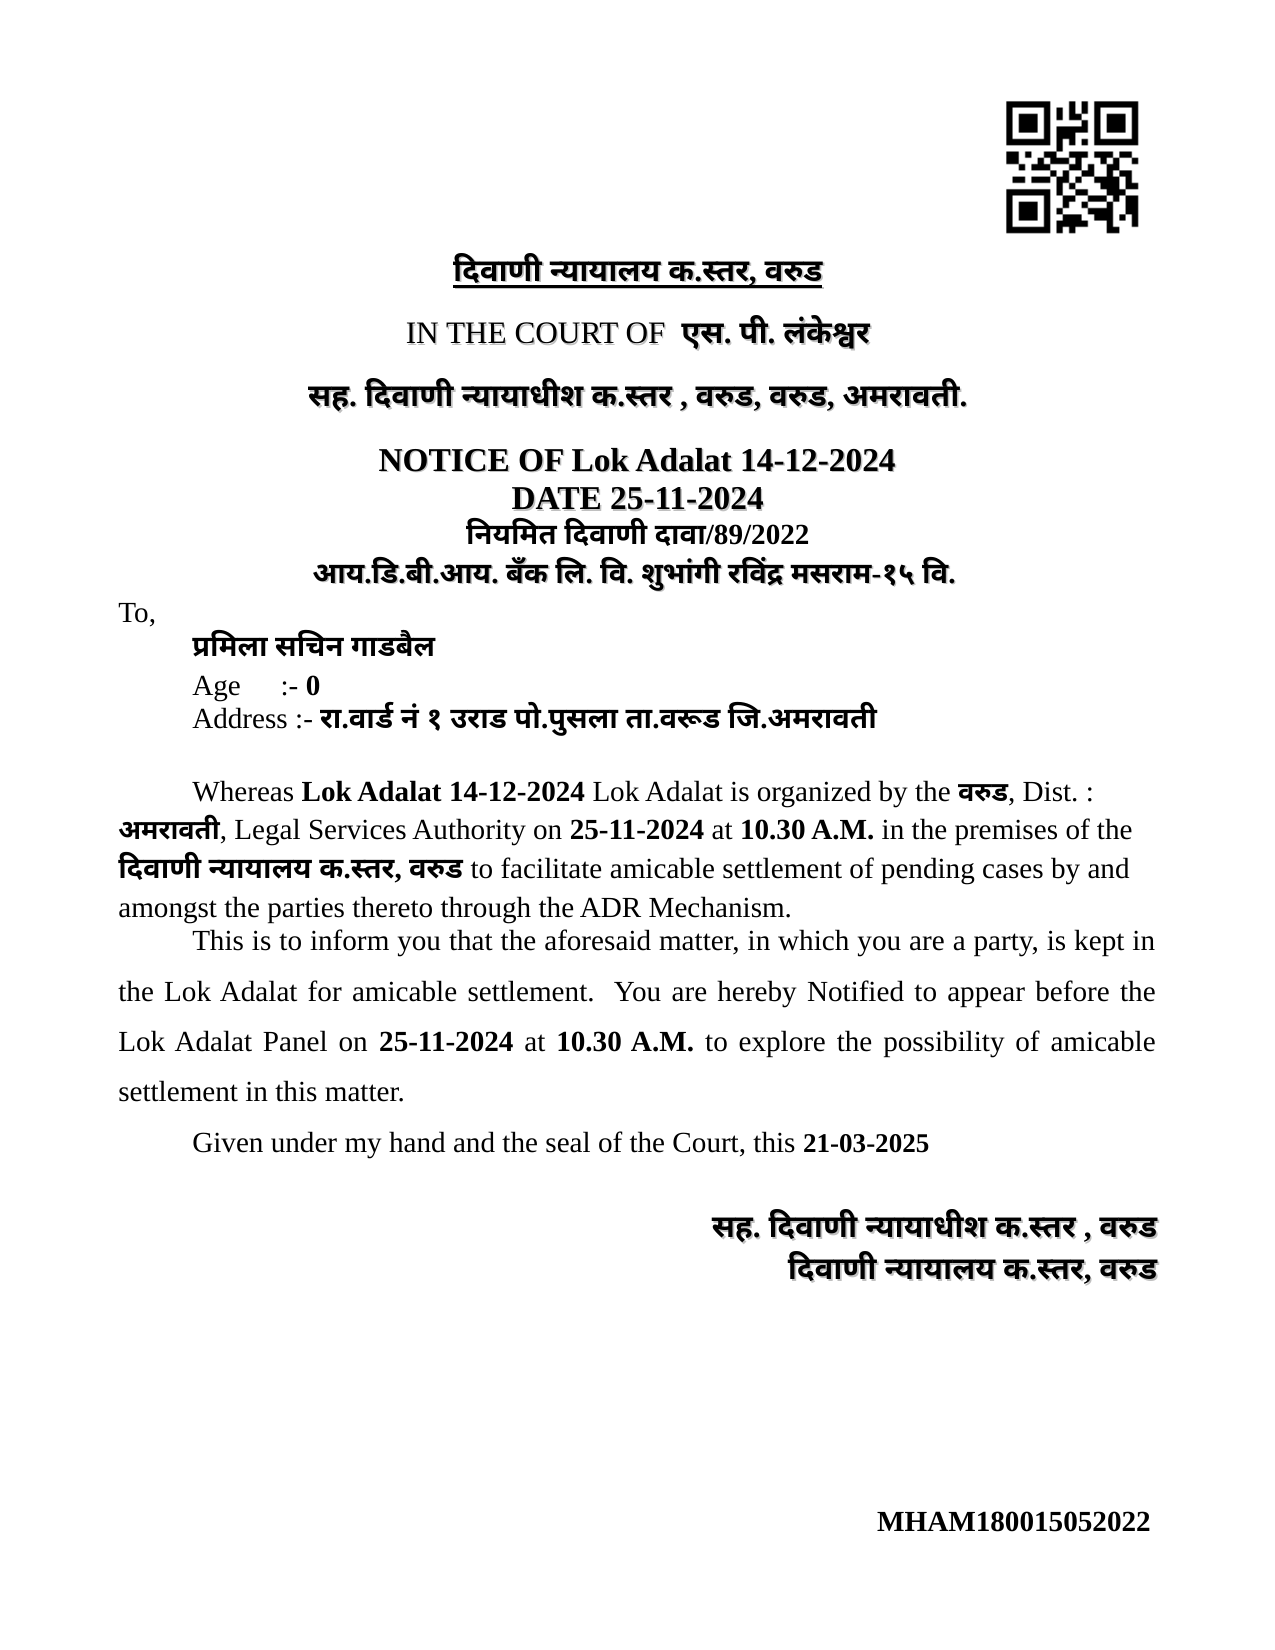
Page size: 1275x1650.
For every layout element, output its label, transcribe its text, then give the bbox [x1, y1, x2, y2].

text दिवाणी न्यायालय क.स्तर, वरुड [118, 252, 1157, 294]
text Age :- 0 [118, 668, 1157, 701]
text आय.डि.बी.आय. बॅंक लि. वि. शुभांगी रविंद्र मसराम-१५ वि. [118, 556, 1157, 595]
text DATE 25-11-2024 [118, 478, 1157, 517]
text दिवाणी न्यायालय क.स्तर, वरुड [118, 1251, 1157, 1292]
text This is to inform you that the aforesaid matter, in which you are a party, is kept in the Lok Adalat for amicable settlement. You are hereby Notified to appear before the Lok Adalat Panel on 25-11-2024 at 10.30 A.M. to explore the possibility of amicable settlement in this matter. [118, 923, 1157, 1108]
text सह. दिवाणी न्यायाधीश क.स्तर , वरुड, वरुड, अमरावती. [118, 377, 1157, 419]
picture [994, 89, 1151, 246]
text Given under my hand and the seal of the Court, this 21-03-2025 [118, 1125, 1157, 1158]
text Whereas Lok Adalat 14-12-2024 Lok Adalat is organized by the वरुड, Dist. : अमरावती, Legal Services Authority on 25-11-2024 at 10.30 A.M. in the premises of the दिवाणी न्यायालय क.स्तर, वरुड to facilitate amicable settlement of pending cases by and amongst the parties thereto through the ADR Mechanism. [118, 774, 1157, 923]
text नियमित दिवाणी दावा/89/2022 [118, 517, 1157, 556]
text NOTICE OF Lok Adalat 14-12-2024 [118, 440, 1157, 478]
text IN THE COURT OF एस. पी. लंकेश्वर [118, 314, 1157, 356]
text सह. दिवाणी न्यायाधीश क.स्तर , वरुड [118, 1209, 1157, 1251]
text प्रमिला सचिन गाडबैल [118, 629, 1157, 668]
table_cell [864, 85, 1156, 252]
text To, [118, 595, 1157, 629]
table_header MHAM180015052022 [864, 1499, 1156, 1543]
text Address :- रा.वार्ड नं १ उराड पो.पुसला ता.वरूड जि.अमरावती [118, 701, 1157, 741]
